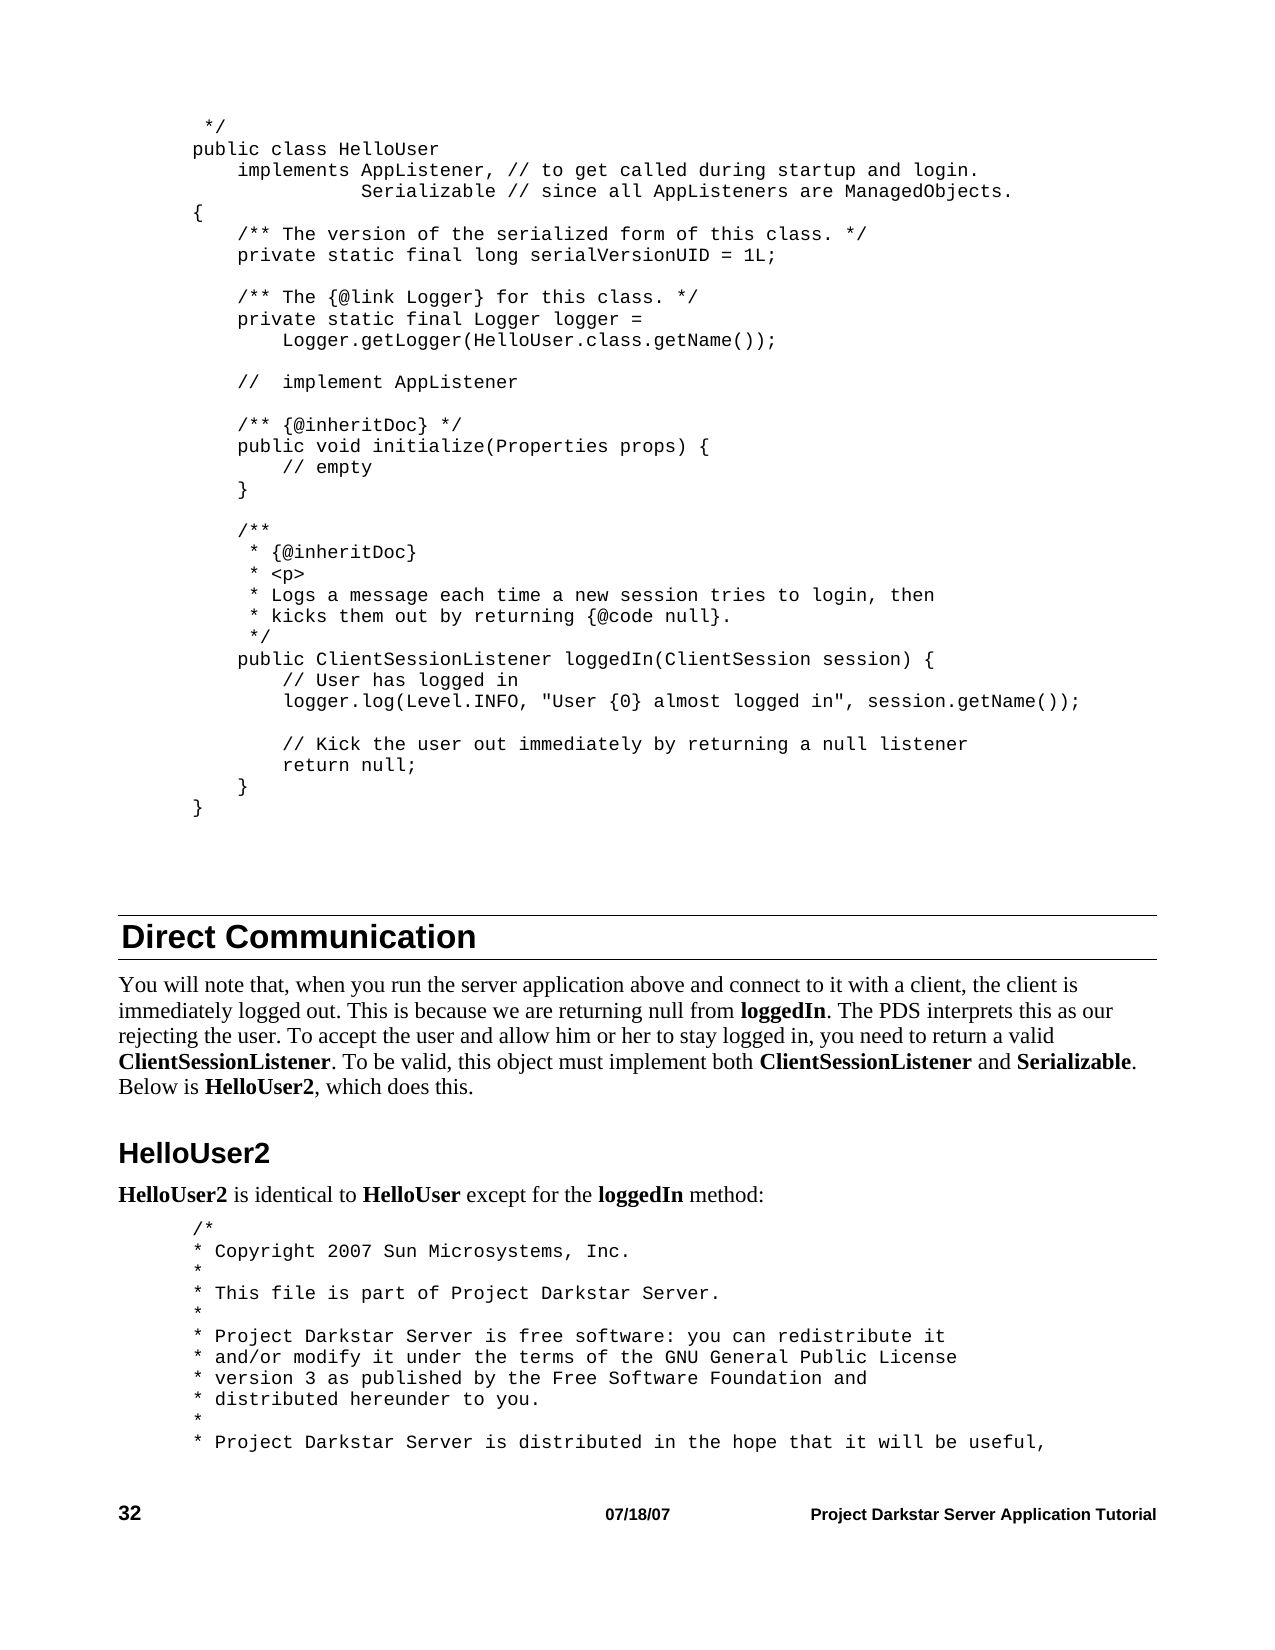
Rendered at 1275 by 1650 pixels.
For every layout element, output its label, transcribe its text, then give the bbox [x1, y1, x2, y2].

subtitle Direct Communication [118, 916, 1157, 959]
text HelloUser2 is identical to HelloUser except for the loggedIn method: [118, 1182, 1157, 1208]
subtitle HelloUser2 [118, 1137, 1157, 1170]
text */ public class HelloUser implements AppListener, // to get called during startup and login. Serializable // since all AppListeners are ManagedObjects. { /** The version of the serialized form of this class. */ private static final long serialVersionUID = 1L; /** The {@link Logger} for this class. */ private static final Logger logger = Logger.getLogger(HelloUser.class.getName()); // implement AppListener /** {@inheritDoc} */ public void initialize(Properties props) { // empty } /** * {@inheritDoc} * <p> * Logs a message each time a new session tries to login, then * kicks them out by returning {@code null}. */ public ClientSessionListener loggedIn(ClientSession session) { // User has logged in logger.log(Level.INFO, "User {0} almost logged in", session.getName()); // Kick the user out immediately by returning a null listener return null; } } [192, 118, 1098, 841]
text /* * Copyright 2007 Sun Microsystems, Inc. * * This file is part of Project Darkstar Server. * * Project Darkstar Server is free software: you can redistribute it * and/or modify it under the terms of the GNU General Public License * version 3 as published by the Free Software Foundation and * distributed hereunder to you. * * Project Darkstar Server is distributed in the hope that it will be useful, [192, 1220, 1098, 1454]
text You will note that, when you run the server application above and connect to it with a client, the client is immediately logged out. This is because we are returning null from loggedIn. The PDS interprets this as our rejecting the user. To accept the user and allow him or her to stay logged in, you need to return a valid ClientSessionListener. To be valid, this object must implement both ClientSessionListener and Serializable. Below is HelloUser2, which does this. [118, 972, 1157, 1099]
